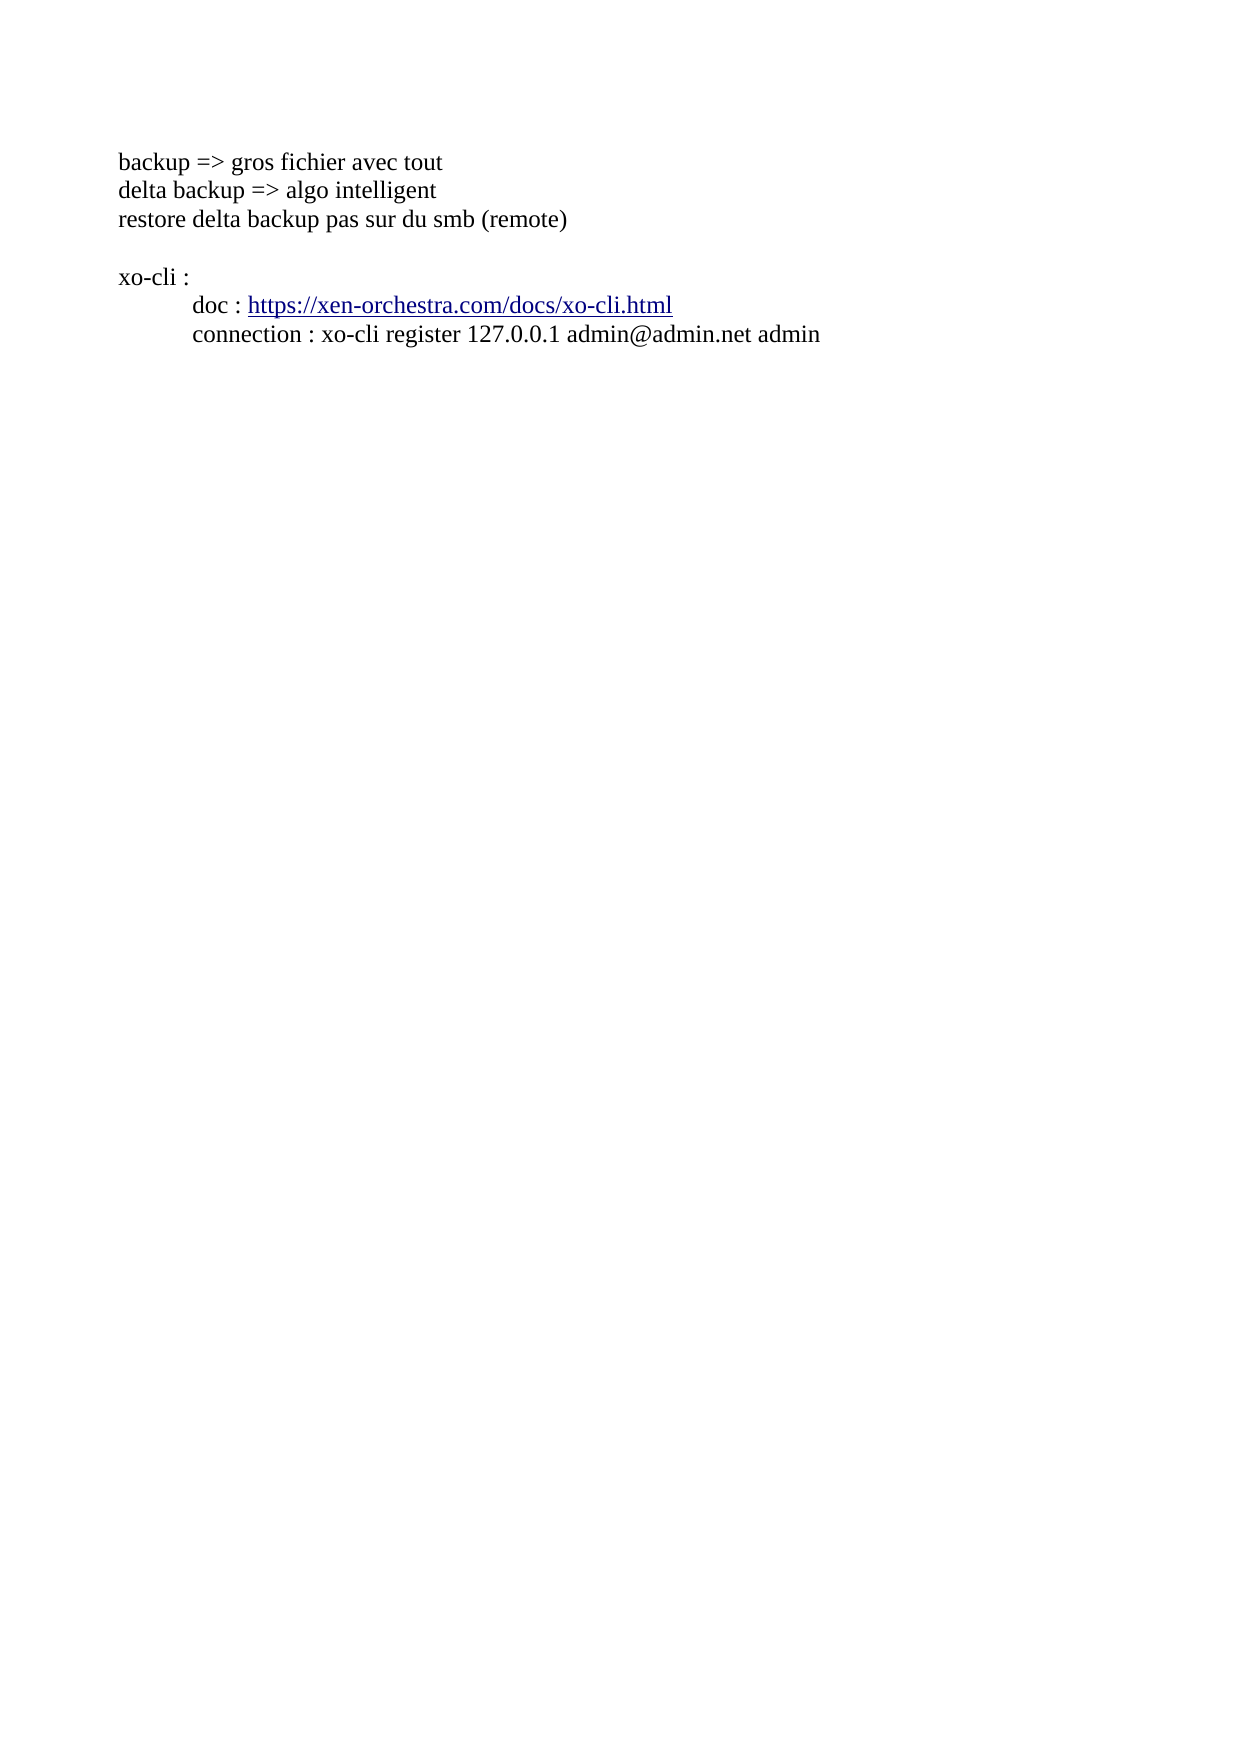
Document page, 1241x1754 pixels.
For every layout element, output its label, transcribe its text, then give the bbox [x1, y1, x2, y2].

text xo-cli : [118, 262, 1122, 291]
text delta backup => algo intelligent [118, 176, 1122, 204]
text restore delta backup pas sur du smb (remote) [118, 204, 1122, 233]
text doc : https://xen-orchestra.com/docs/xo-cli.html [118, 291, 1122, 319]
text backup => gros fichier avec tout [118, 147, 1122, 176]
text connection : xo-cli register 127.0.0.1 admin@admin.net admin [118, 319, 1122, 348]
